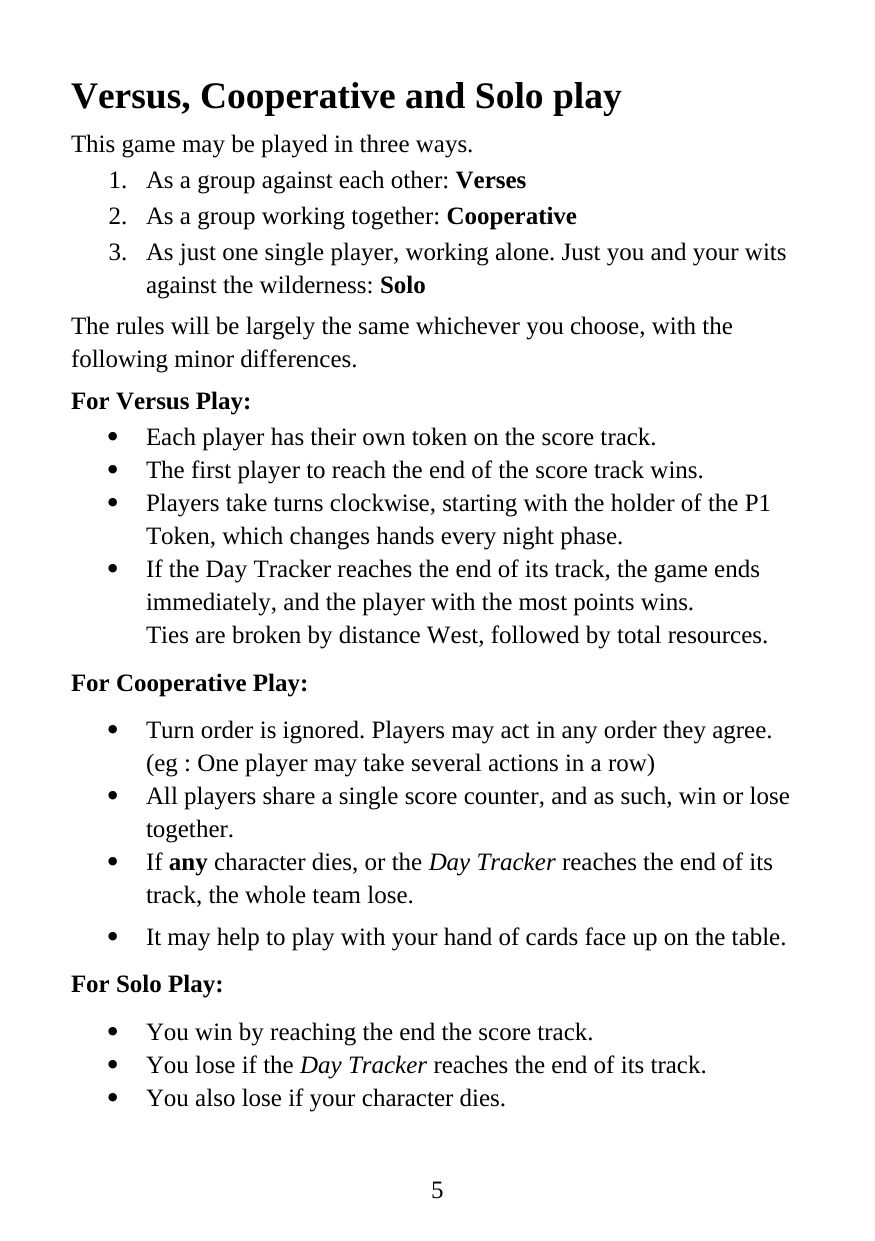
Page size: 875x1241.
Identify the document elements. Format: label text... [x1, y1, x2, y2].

text For Versus Play: [71, 386, 803, 415]
list As a group against each other: Verses [108, 165, 803, 194]
list If the Day Tracker reaches the end of its track, the game ends immediately, and the player with the most points wins. Ties are broken by distance West, followed by total resources. [108, 554, 803, 649]
list Players take turns clockwise, starting with the holder of the P1 Token, which changes hands every night phase. [108, 488, 803, 550]
list The first player to reach the end of the score track wins. [108, 455, 803, 484]
subtitle Versus, Cooperative and Solo play [71, 74, 803, 117]
text For Solo Play: [71, 969, 803, 998]
list If any character dies, or the Day Tracker reaches the end of its track, the whole team lose. [108, 847, 803, 909]
list As just one single player, working alone. Just you and your wits against the wilderness: Solo [108, 237, 803, 298]
list You win by reaching the end the score track. [108, 1017, 803, 1046]
list It may help to play with your hand of cards face up on the table. [108, 922, 803, 951]
list As a group working together: Cooperative [108, 201, 803, 230]
text For Cooperative Play: [71, 668, 803, 696]
list Each player has their own token on the score track. [108, 422, 803, 451]
text This game may be played in three ways. [71, 129, 803, 158]
list You also lose if your character dies. [108, 1083, 803, 1112]
list Turn order is ignored. Players may act in any order they agree. (eg : One player may take several actions in a row) [108, 715, 803, 777]
list All players share a single score counter, and as such, win or lose together. [108, 781, 803, 843]
list You lose if the Day Tracker reaches the end of its track. [108, 1050, 803, 1079]
text The rules will be largely the same whichever you choose, with the following minor differences. [71, 311, 803, 373]
